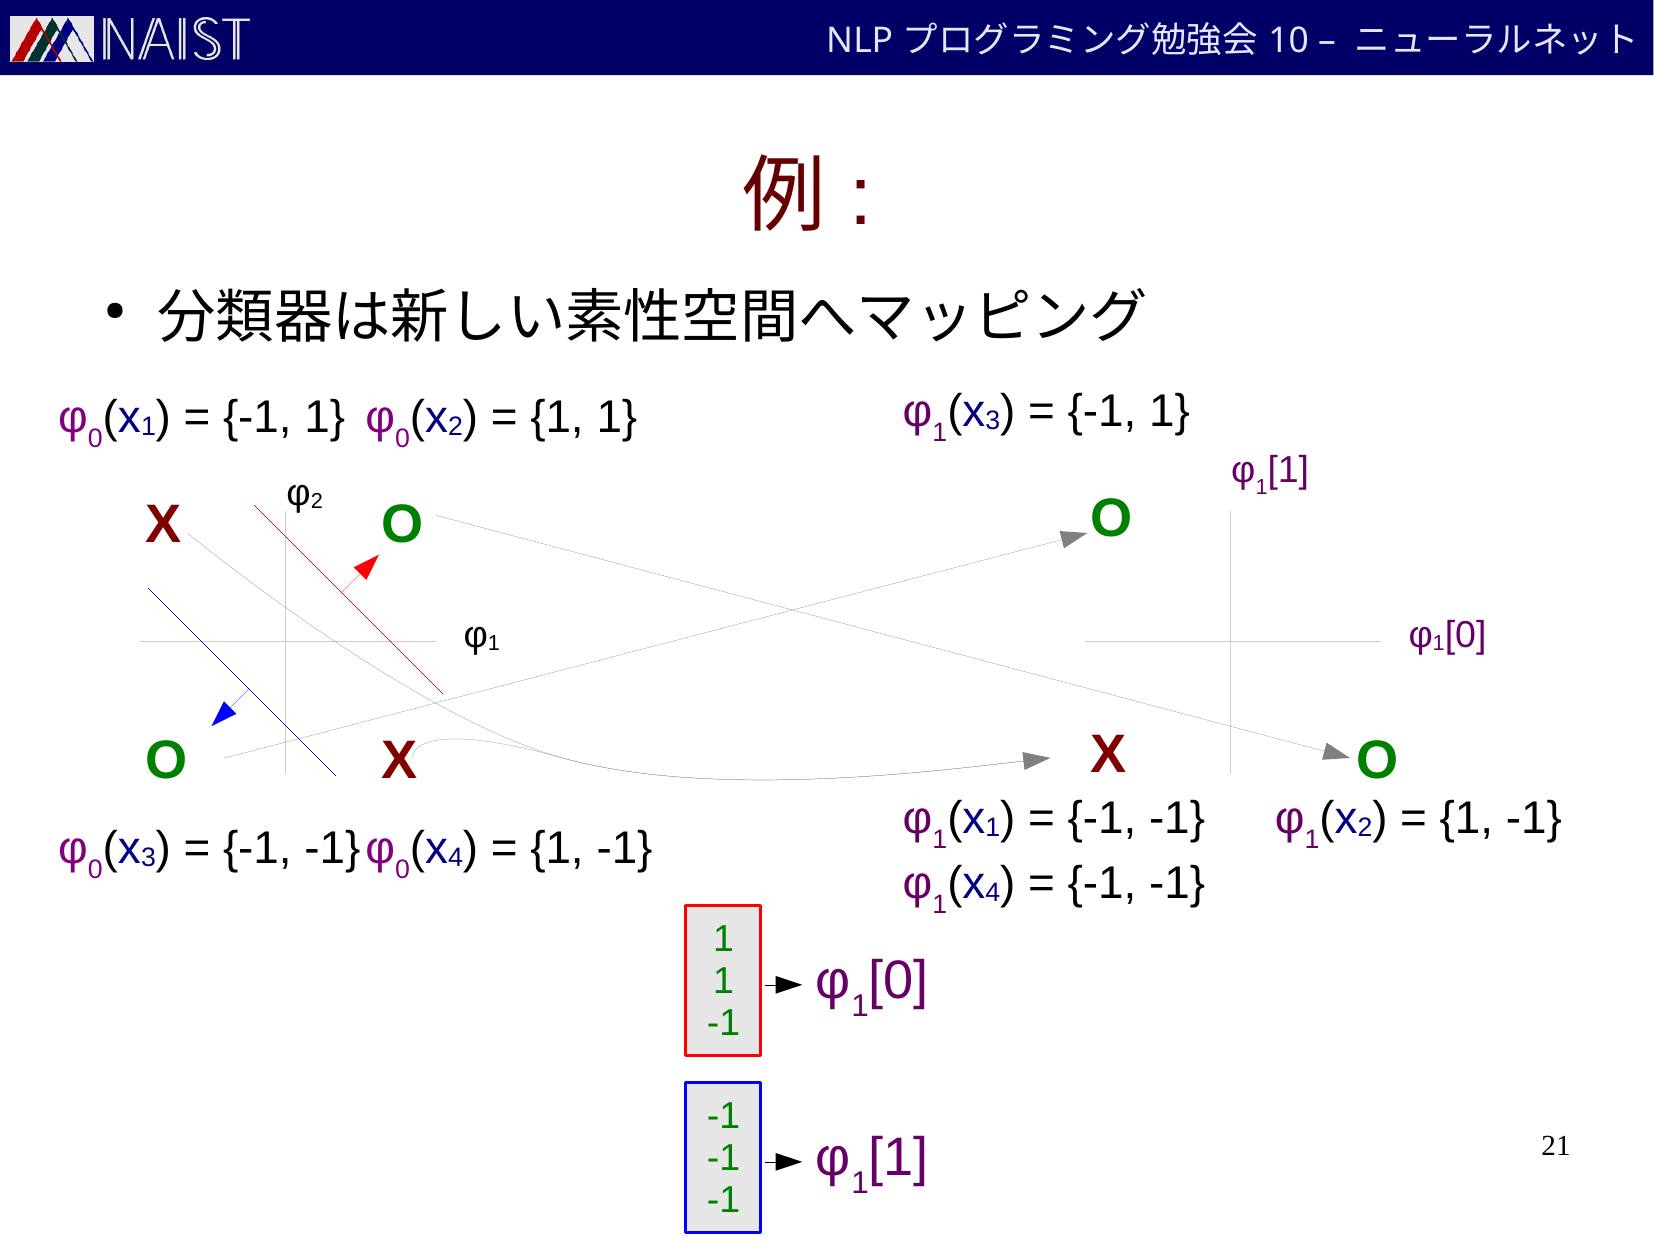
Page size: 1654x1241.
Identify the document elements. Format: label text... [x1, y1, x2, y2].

text_box O [367, 485, 440, 562]
text_box φ1[0] [1393, 606, 1502, 676]
text_box X [1075, 716, 1142, 792]
text_box O [1341, 722, 1414, 784]
text_box φ1(x1) = {-1, -1} [887, 784, 1221, 866]
text_box φ1 [448, 606, 515, 676]
text_box φ0(x2) = {1, 1} [361, 383, 653, 465]
text_box φ0(x4) = {1, -1} [376, 814, 668, 896]
text_box φ2 [271, 464, 338, 534]
text_box φ1[1] [1216, 440, 1325, 511]
text_box φ1[1] [801, 1119, 944, 1213]
text_box φ1(x4) = {-1, -1} [888, 849, 1221, 931]
title 例: [75, 92, 1564, 285]
text_box X [367, 722, 434, 807]
picture [102, 17, 251, 60]
text_box φ1(x2) = {1, -1} [1260, 784, 1577, 866]
text_box 1 1 -1 [685, 905, 761, 1056]
text_box O [130, 722, 203, 798]
text_box -1 -1 -1 [685, 1082, 761, 1233]
text_box φ0(x3) = {-1, -1} [43, 814, 376, 896]
list 分類器は新しい素性空間へマッピング [86, 270, 1576, 336]
text_box O [1075, 479, 1148, 556]
text_box φ1[0] [801, 942, 944, 1036]
picture [10, 16, 94, 62]
text_box φ0(x1) = {-1, 1} [43, 383, 361, 465]
text_box φ1(x3) = {-1, 1} [888, 377, 1205, 459]
text_box X [130, 485, 197, 562]
